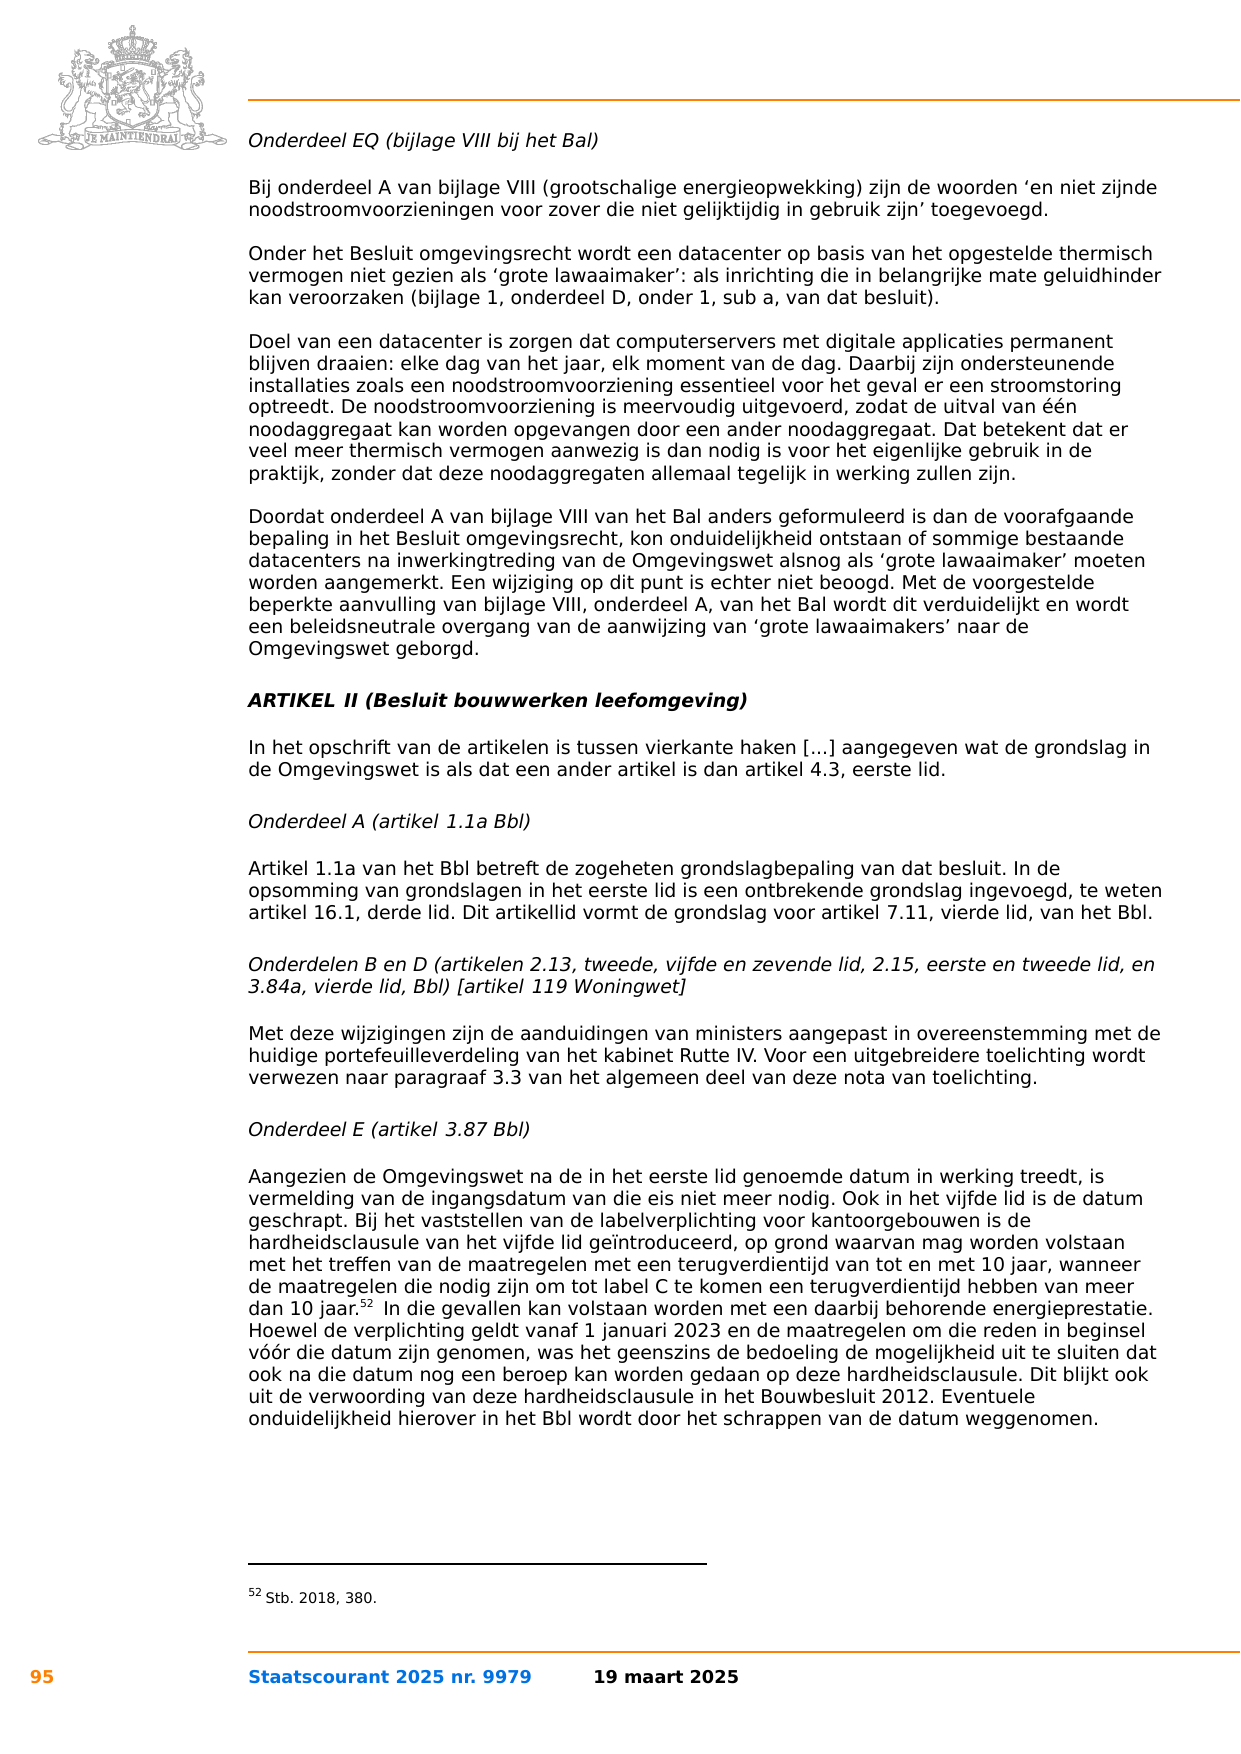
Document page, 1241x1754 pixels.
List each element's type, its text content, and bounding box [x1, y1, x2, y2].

subtitle Onderdeel A (artikel 1.1a Bbl) [248, 811, 1163, 833]
text Stb. 2018, 380. [248, 1586, 1163, 1608]
text In het opschrift van de artikelen is tussen vierkante haken [...] aangegeven wat de grondslag in de Omgevingswet is als dat een ander artikel is dan artikel 4.3, eerste lid. [248, 737, 1163, 781]
subtitle Onderdeel EQ (bijlage VIII bij het Bal) [248, 130, 1163, 152]
subtitle ARTIKEL II (Besluit bouwwerken leefomgeving) [248, 690, 1163, 712]
text Doordat onderdeel A van bijlage VIII van het Bal anders geformuleerd is dan de voorafgaande bepaling in het Besluit omgevingsrecht, kon onduidelijkheid ontstaan of sommige bestaande datacenters na inwerkingtreding van de Omgevingswet alsnog als ‘grote lawaaimaker’ moeten worden aangemerkt. Een wijziging op dit punt is echter niet beoogd. Met de voorgestelde beperkte aanvulling van bijlage VIII, onderdeel A, van het Bal wordt dit verduidelijkt en wordt een beleidsneutrale overgang van de aanwijzing van ‘grote lawaaimakers’ naar de Omgevingswet geborgd. [248, 506, 1163, 660]
text Aangezien de Omgevingswet na de in het eerste lid genoemde datum in werking treedt, is vermelding van de ingangsdatum van die eis niet meer nodig. Ook in het vijfde lid is de datum geschrapt. Bij het vaststellen van de labelverplichting voor kantoorgebouwen is de hardheidsclausule van het vijfde lid geïntroduceerd, op grond waarvan mag worden volstaan met het treffen van de maatregelen met een terugverdientijd van tot en met 10 jaar, wanneer de maatregelen die nodig zijn om tot label C te komen een terugverdientijd hebben van meer dan 10 jaar. In die gevallen kan volstaan worden met een daarbij behorende energieprestatie. Hoewel de verplichting geldt vanaf 1 januari 2023 en de maatregelen om die reden in beginsel vóór die datum zijn genomen, was het geenszins de bedoeling de mogelijkheid uit te sluiten dat ook na die datum nog een beroep kan worden gedaan op deze hardheidsclausule. Dit blijkt ook uit de verwoording van deze hardheidsclausule in het Bouwbesluit 2012. Eventuele onduidelijkheid hierover in het Bbl wordt door het schrappen van de datum weggenomen. [248, 1166, 1163, 1429]
subtitle Onderdelen B en D (artikelen 2.13, tweede, vijfde en zevende lid, 2.15, eerste en tweede lid, en 3.84a, vierde lid, Bbl) [artikel 119 Woningwet] [248, 954, 1163, 998]
text Doel van een datacenter is zorgen dat computerservers met digitale applicaties permanent blijven draaien: elke dag van het jaar, elk moment van de dag. Daarbij zijn ondersteunende installaties zoals een noodstroomvoorziening essentieel voor het geval er een stroomstoring optreedt. De noodstroomvoorziening is meervoudig uitgevoerd, zodat de uitval van één noodaggregaat kan worden opgevangen door een ander noodaggregaat. Dat betekent dat er veel meer thermisch vermogen aanwezig is dan nodig is voor het eigenlijke gebruik in de praktijk, zonder dat deze noodaggregaten allemaal tegelijk in werking zullen zijn. [248, 331, 1163, 484]
text Artikel 1.1a van het Bbl betreft de zogeheten grondslagbepaling van dat besluit. In de opsomming van grondslagen in het eerste lid is een ontbrekende grondslag ingevoegd, te weten artikel 16.1, derde lid. Dit artikellid vormt de grondslag voor artikel 7.11, vierde lid, van het Bbl. [248, 858, 1163, 924]
text Met deze wijzigingen zijn de aanduidingen van ministers aangepast in overeenstemming met de huidige portefeuilleverdeling van het kabinet Rutte IV. Voor een uitgebreidere toelichting wordt verwezen naar paragraaf 3.3 van het algemeen deel van deze nota van toelichting. [248, 1023, 1163, 1089]
text Bij onderdeel A van bijlage VIII (grootschalige energieopwekking) zijn de woorden ‘en niet zijnde noodstroomvoorzieningen voor zover die niet gelijktijdig in gebruik zijn’ toegevoegd. [248, 177, 1163, 221]
picture [38, 25, 227, 150]
subtitle Onderdeel E (artikel 3.87 Bbl) [248, 1119, 1163, 1141]
text Onder het Besluit omgevingsrecht wordt een datacenter op basis van het opgestelde thermisch vermogen niet gezien als ‘grote lawaaimaker’: als inrichting die in belangrijke mate geluidhinder kan veroorzaken (bijlage 1, onderdeel D, onder 1, sub a, van dat besluit). [248, 243, 1163, 309]
